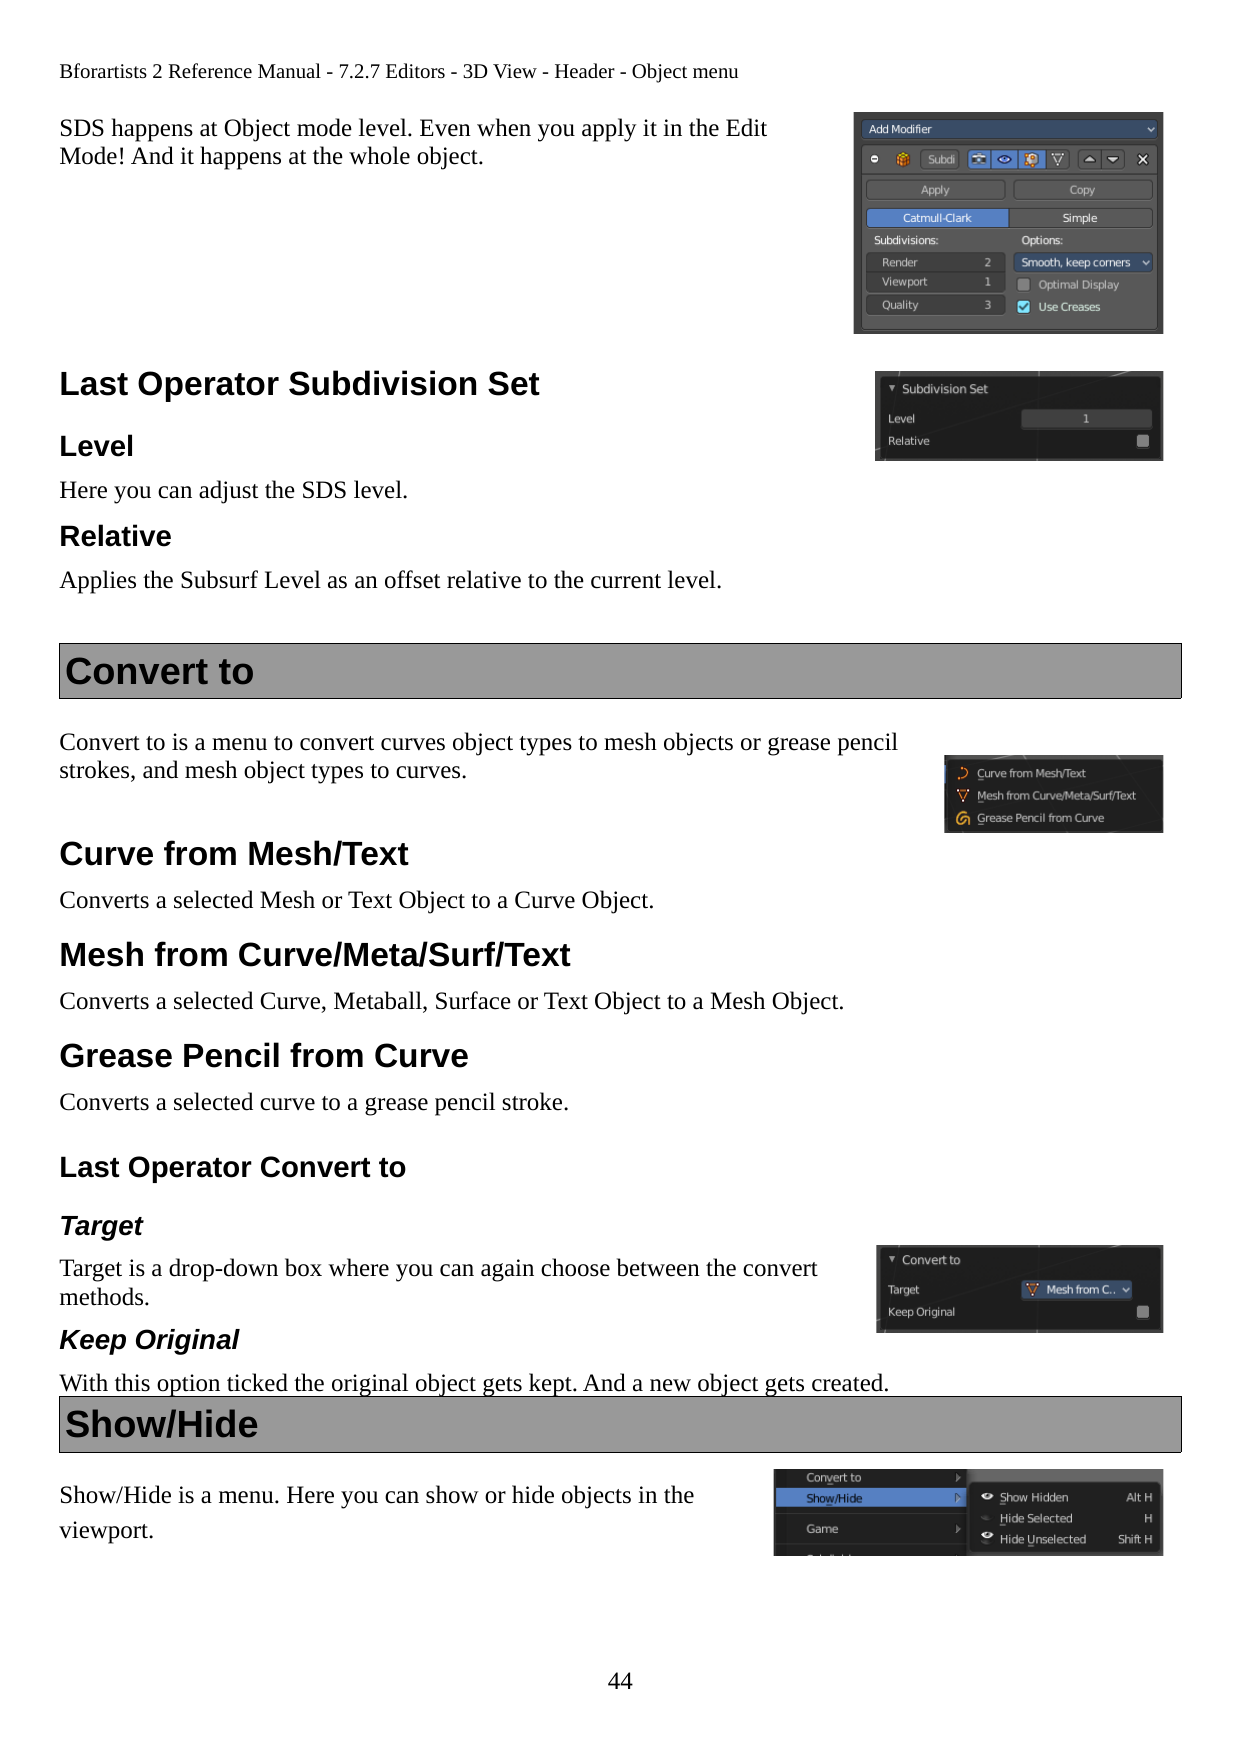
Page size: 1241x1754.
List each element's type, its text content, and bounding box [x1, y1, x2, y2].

subtitle Last Operator Convert to [59, 1150, 1181, 1184]
subtitle Keep Original [59, 1323, 1181, 1355]
text With this option ticked the original object gets kept. And a new object gets created. [59, 1368, 1181, 1396]
text Here you can adjust the SDS level. [59, 475, 1181, 504]
subtitle Mesh from Curve/Meta/Surf/Text [59, 935, 1181, 973]
text Converts a selected Curve, Metaball, Surface or Text Object to a Mesh Object. [59, 986, 1181, 1014]
picture [944, 755, 1164, 833]
subtitle Relative [59, 519, 1181, 552]
subtitle Level [59, 429, 1181, 463]
picture [876, 1245, 1164, 1333]
table_header Convert to [60, 644, 1181, 698]
text Converts a selected curve to a grease pencil stroke. [59, 1087, 1181, 1115]
subtitle Target [59, 1209, 1181, 1241]
text Convert to is a menu to convert curves object types to mesh objects or grease pencil strokes, and mesh object types to curves. [59, 727, 1181, 784]
picture [773, 1469, 1164, 1556]
subtitle Grease Pencil from Curve [59, 1035, 1181, 1074]
text Converts a selected Mesh or Text Object to a Curve Object. [59, 885, 1181, 914]
table_header Show/Hide [60, 1397, 1181, 1452]
subtitle Last Operator Subdivision Set [59, 363, 1181, 402]
picture [875, 371, 1164, 461]
text SDS happens at Object mode level. Even when you apply it in the Edit Mode! And it happens at the whole object. [59, 113, 853, 170]
subtitle Curve from Mesh/Text [59, 834, 1181, 873]
picture [853, 112, 1164, 334]
text Applies the Subsurf Level as an offset relative to the current level. [59, 565, 1181, 594]
text Target is a drop-down box where you can again choose between the convert methods. [59, 1253, 876, 1311]
text Show/Hide is a menu. Here you can show or hide objects in the viewport. [59, 1481, 773, 1544]
